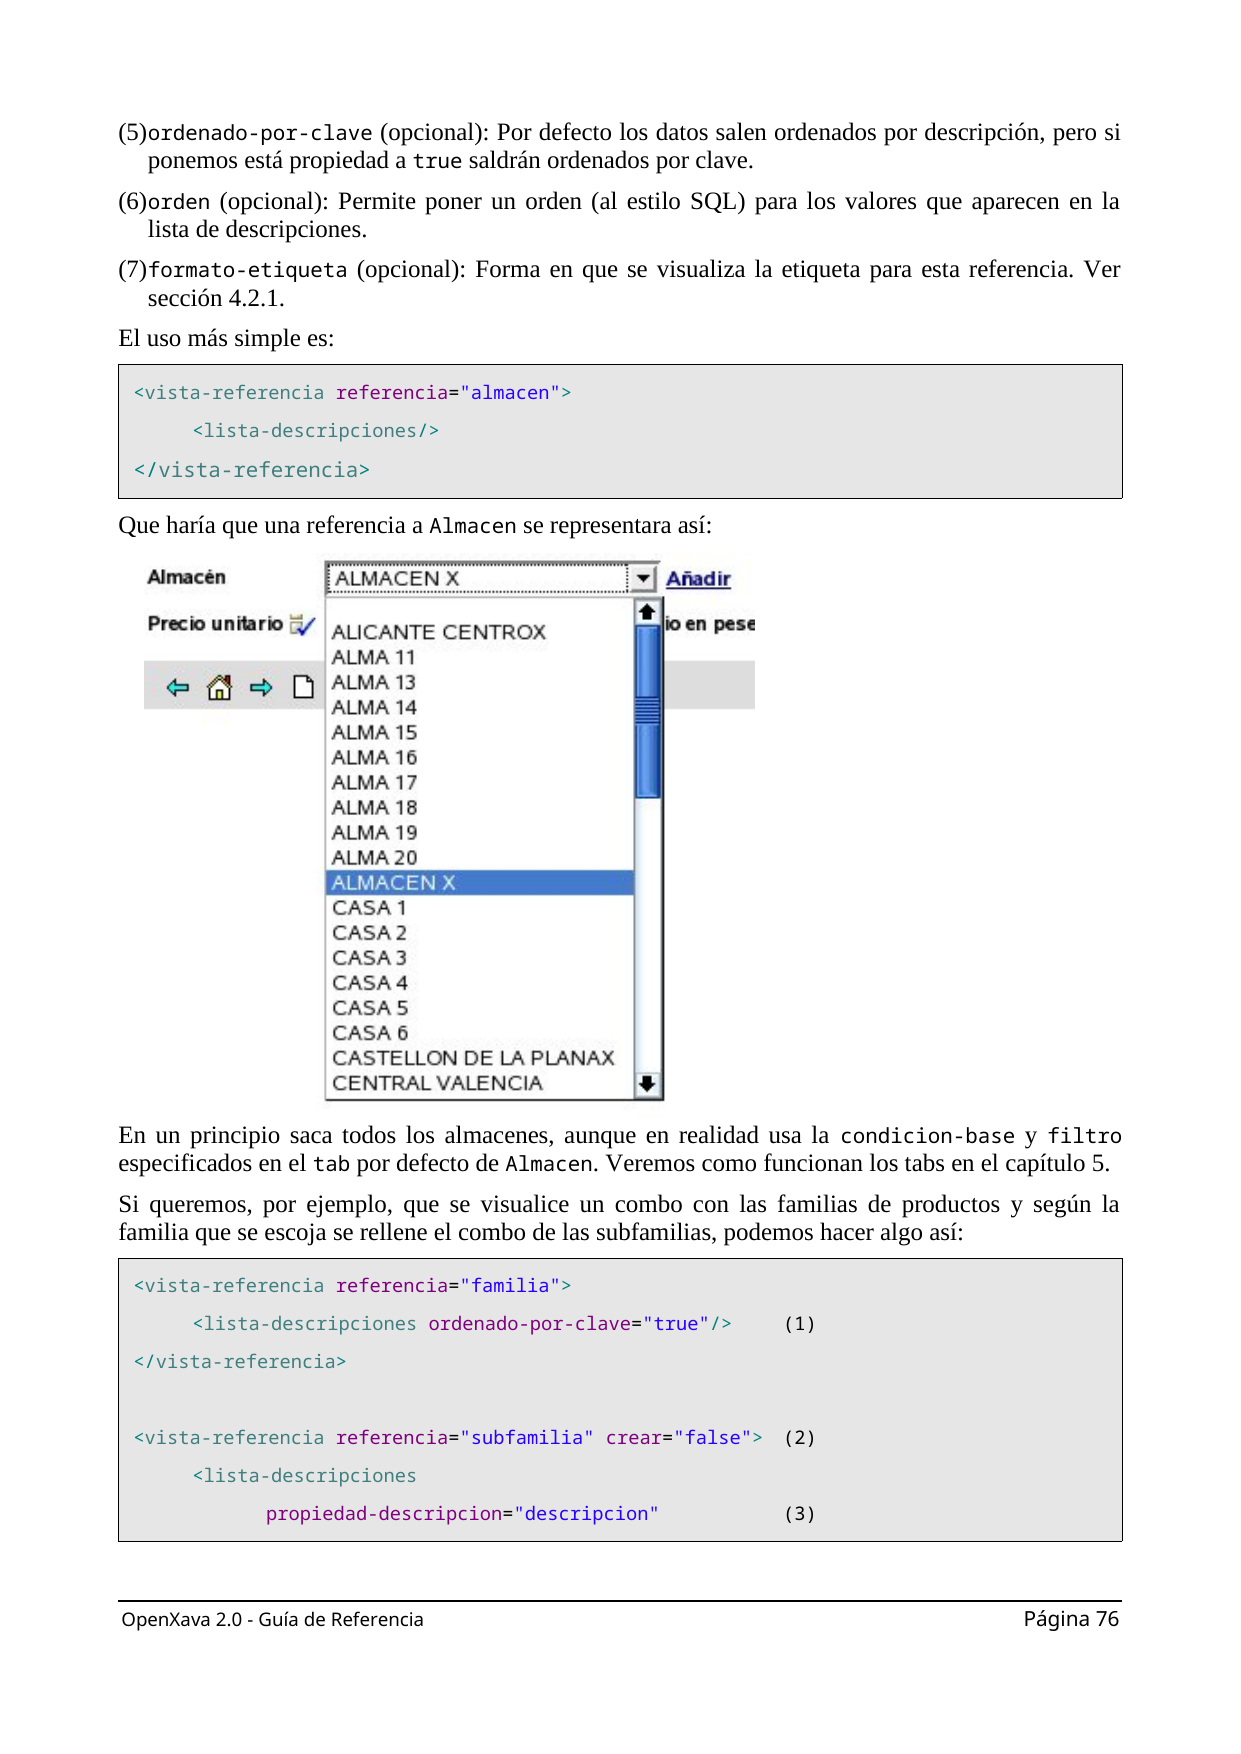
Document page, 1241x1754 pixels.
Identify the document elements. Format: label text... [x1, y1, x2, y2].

picture [144, 553, 755, 1121]
text </vista-referencia> [119, 440, 1122, 498]
text </vista-referencia> [119, 1334, 1122, 1372]
text Que haría que una referencia a Almacen se representara así: [118, 511, 1122, 539]
text El uso más simple es: [118, 324, 1122, 352]
list orden (opcional): Permite poner un orden (al estilo SQL) para los valores que aparecen en la lista de descripciones. [118, 187, 1122, 243]
text <vista-referencia referencia="subfamilia" crear="false"> (2) [119, 1410, 1122, 1448]
text <lista-descripciones ordenado-por-clave="true"/> (1) [119, 1296, 1122, 1334]
text Si queremos, por ejemplo, que se visualice un combo con las familias de productos y según la familia que se escoja se rellene el combo de las subfamilias, podemos hacer algo así: [118, 1190, 1122, 1245]
list ordenado-por-clave (opcional): Por defecto los datos salen ordenados por descripción, pero si ponemos está propiedad a true saldrán ordenados por clave. [118, 118, 1122, 174]
text En un principio saca todos los almacenes, aunque en realidad usa la condicion-base y filtro especificados en el tab por defecto de Almacen. Veremos como funcionan los tabs en el capítulo 5. [118, 551, 1122, 1177]
text <lista-descripciones/> [119, 402, 1122, 440]
list formato-etiqueta (opcional): Forma en que se visualiza la etiqueta para esta referencia. Ver sección 4.2.1. [118, 256, 1122, 311]
text <lista-descripciones [119, 1448, 1122, 1486]
text <vista-referencia referencia="almacen"> [119, 365, 1122, 402]
text propiedad-descripcion="descripcion" (3) [119, 1486, 1122, 1541]
text <vista-referencia referencia="familia"> [119, 1259, 1122, 1296]
